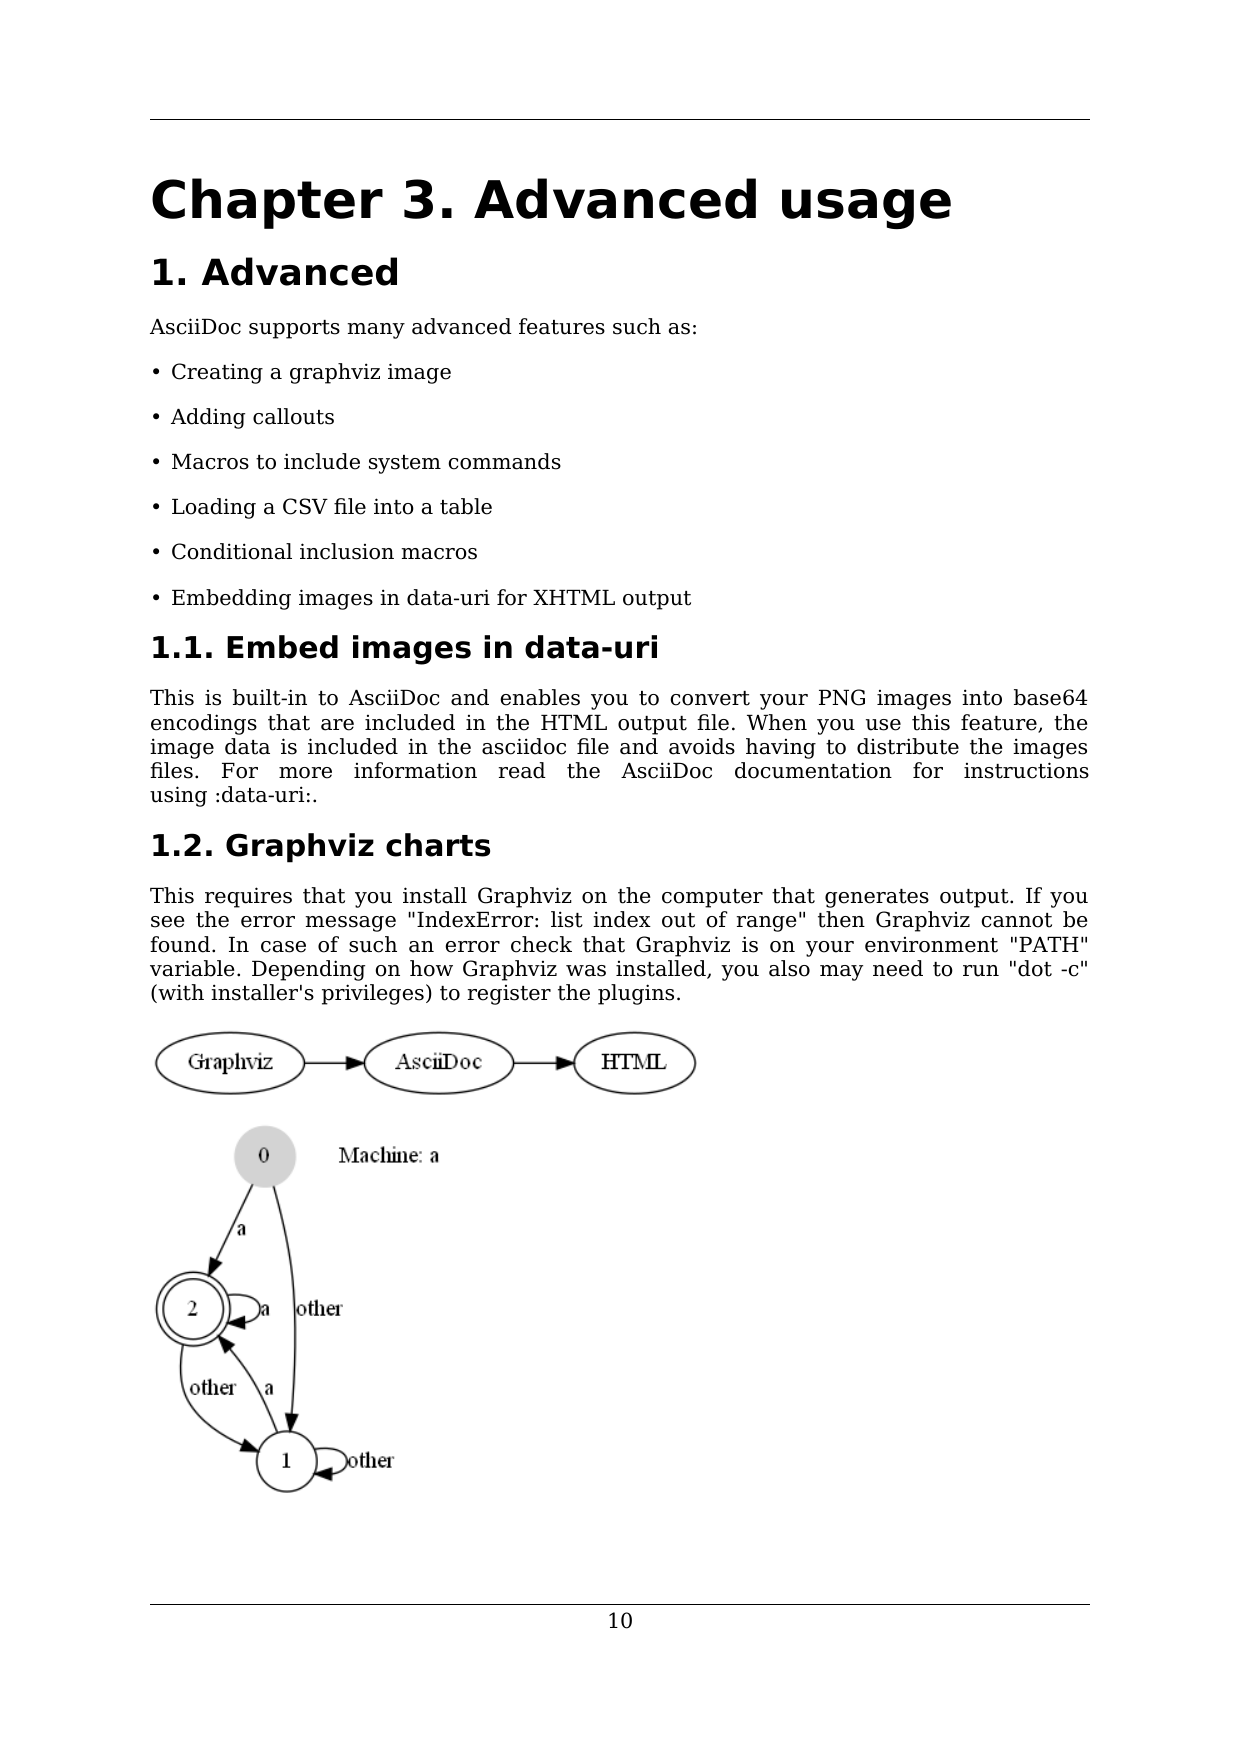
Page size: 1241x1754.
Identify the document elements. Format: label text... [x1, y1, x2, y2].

list Macros to include system commands [150, 450, 1090, 474]
list Conditional inclusion macros [150, 540, 1090, 565]
picture [150, 1026, 702, 1101]
text 1.2. Graphviz charts [150, 828, 1090, 863]
text AsciiDoc supports many advanced features such as: [150, 315, 1090, 339]
text Chapter 3. Advanced usage [150, 171, 1090, 231]
list Adding callouts [150, 405, 1090, 429]
text 1. Advanced [150, 252, 1090, 294]
list Loading a CSV file into a table [150, 495, 1090, 519]
picture [150, 1121, 462, 1498]
text This is built-in to AsciiDoc and enables you to convert your PNG images into base64 encodings that are included in the HTML output file. When you use this feature, the image data is included in the asciidoc file and avoids having to distribute the images files. For more information read the AsciiDoc documentation for instructions using :data-uri:. [150, 686, 1090, 808]
text This requires that you install Graphviz on the computer that generates output. If you see the error message "IndexError: list index out of range" then Graphviz cannot be found. In case of such an error check that Graphviz is on your environment "PATH" variable. Depending on how Graphviz was installed, you also may need to run "dot -c" (with installer's privileges) to register the plugins. [150, 884, 1090, 1006]
text 1.1. Embed images in data-uri [150, 631, 1090, 666]
list Embedding images in data-uri for XHTML output [150, 586, 1090, 610]
list Creating a graphviz image [150, 360, 1090, 384]
